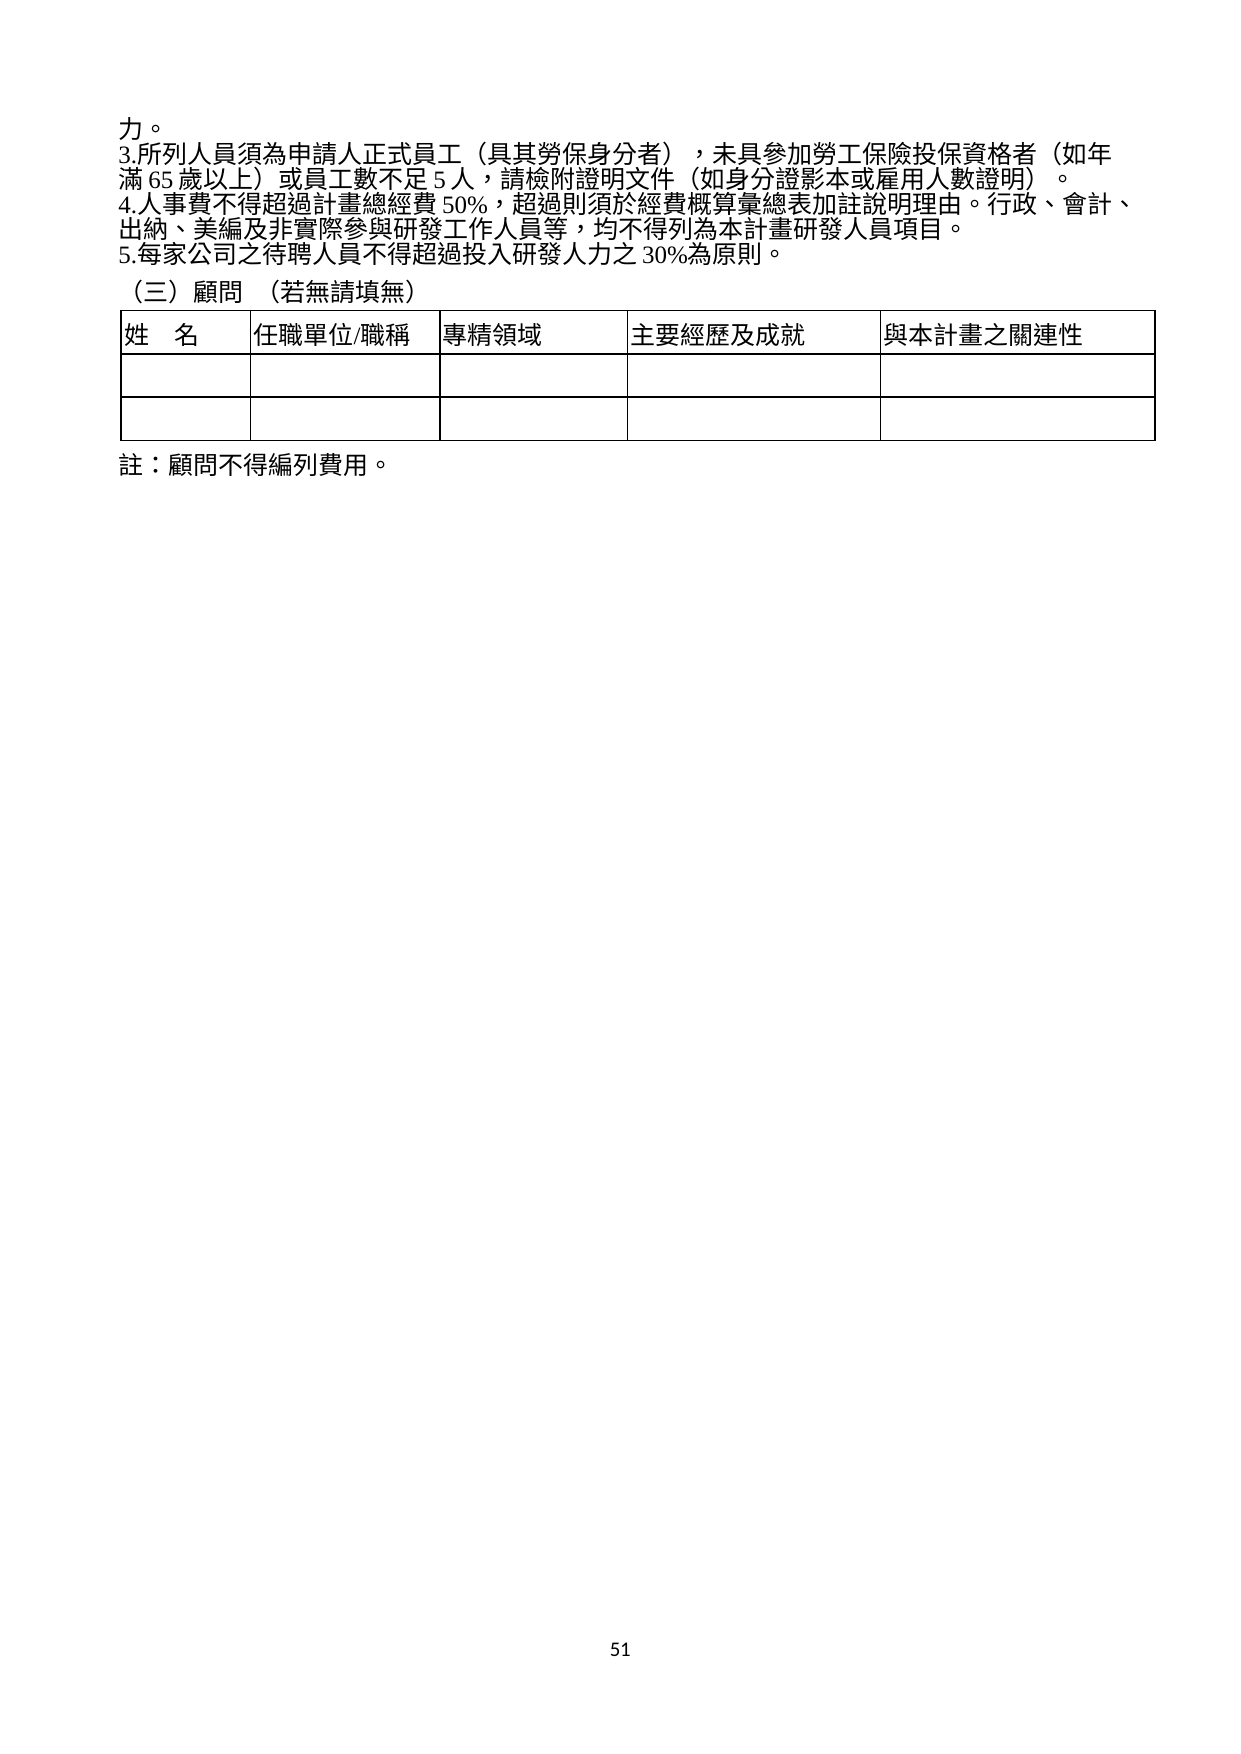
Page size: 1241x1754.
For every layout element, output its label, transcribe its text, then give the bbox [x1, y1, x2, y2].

table_cell [881, 355, 1154, 396]
text （三）顧問 （若無請填無） [118, 268, 1122, 310]
text 4.人事費不得超過計畫總經費50%，超過則須於經費概算彙總表加註說明理由。行政、會計、出納、美編及非實際參與研發工作人員等，均不得列為本計畫研發人員項目。 [118, 193, 1122, 243]
table_header 與本計畫之關連性 [881, 311, 1154, 353]
table_cell [628, 355, 880, 396]
table_cell [441, 398, 627, 439]
table_header 主要經歷及成就 [628, 311, 880, 353]
table_header 專精領域 [441, 311, 627, 353]
table_header 姓 名 [122, 311, 250, 353]
table_cell [441, 355, 627, 396]
table_cell [628, 398, 880, 439]
text 3.所列人員須為申請人正式員工（具其勞保身分者），未具參加勞工保險投保資格者（如年滿65歲以上）或員工數不足5人，請檢附證明文件（如身分證影本或雇用人數證明）。 [118, 143, 1122, 193]
table_cell [881, 398, 1154, 439]
text 註：顧問不得編列費用。 [118, 441, 1122, 483]
table_cell [122, 355, 250, 396]
table_header 任職單位/職稱 [251, 311, 439, 353]
text 力。 [118, 118, 1122, 143]
table_cell [251, 398, 439, 439]
table_cell [251, 355, 439, 396]
text 5.每家公司之待聘人員不得超過投入研發人力之30%為原則。 [118, 243, 1122, 268]
table_cell [122, 398, 250, 439]
